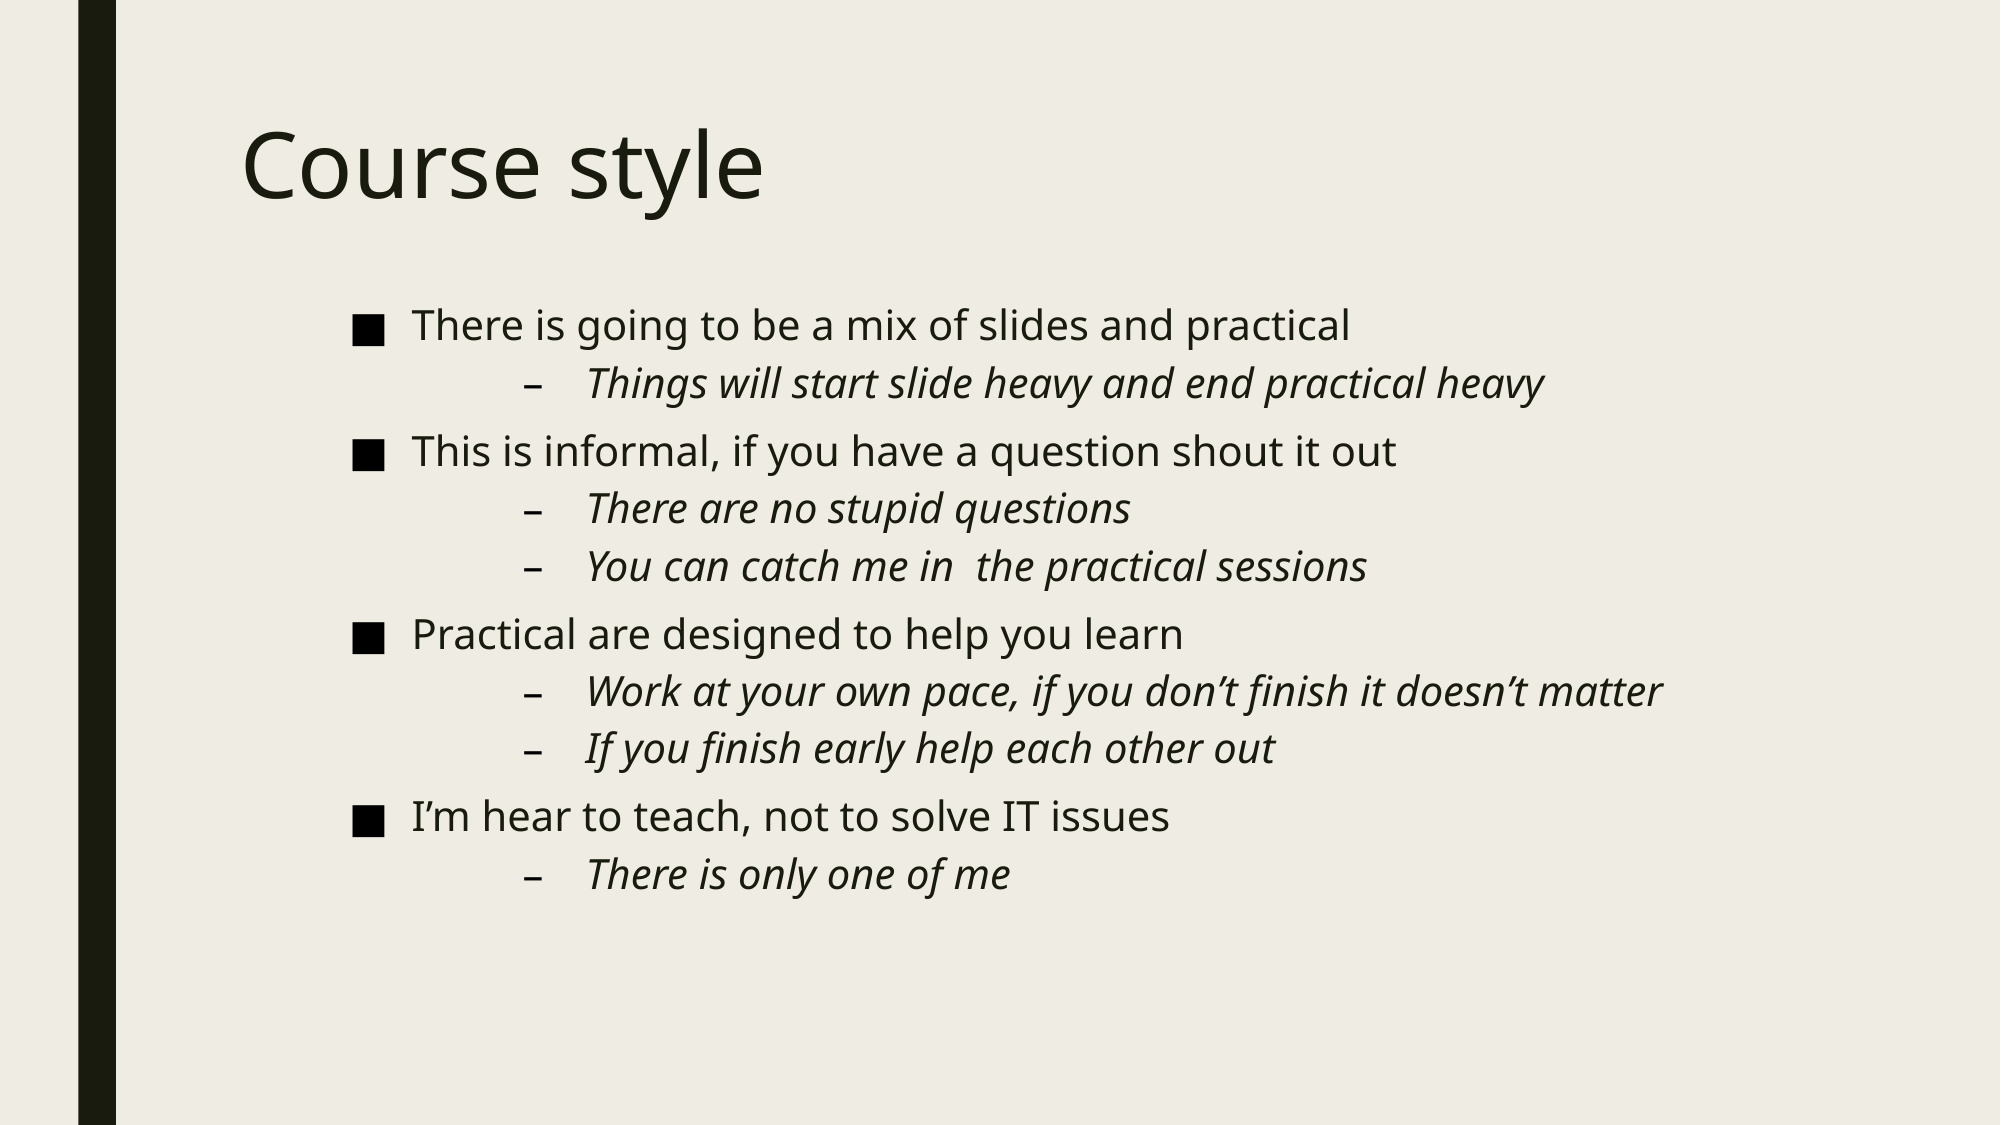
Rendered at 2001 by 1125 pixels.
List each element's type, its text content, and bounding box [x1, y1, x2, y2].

title Course style [225, 112, 1801, 357]
list There is going to be a mix of slides and practical Things will start slide heavy and end practical heavy This is informal, if you have a question shout it out There are no stupid questions You can catch me in the practical sessions Practical are designed to help you learn Work at your own pace, if you don’t finish it doesn’t matter If you finish early help each other out I’m hear to teach, not to solve IT issues There is only one of me [333, 295, 2000, 1013]
